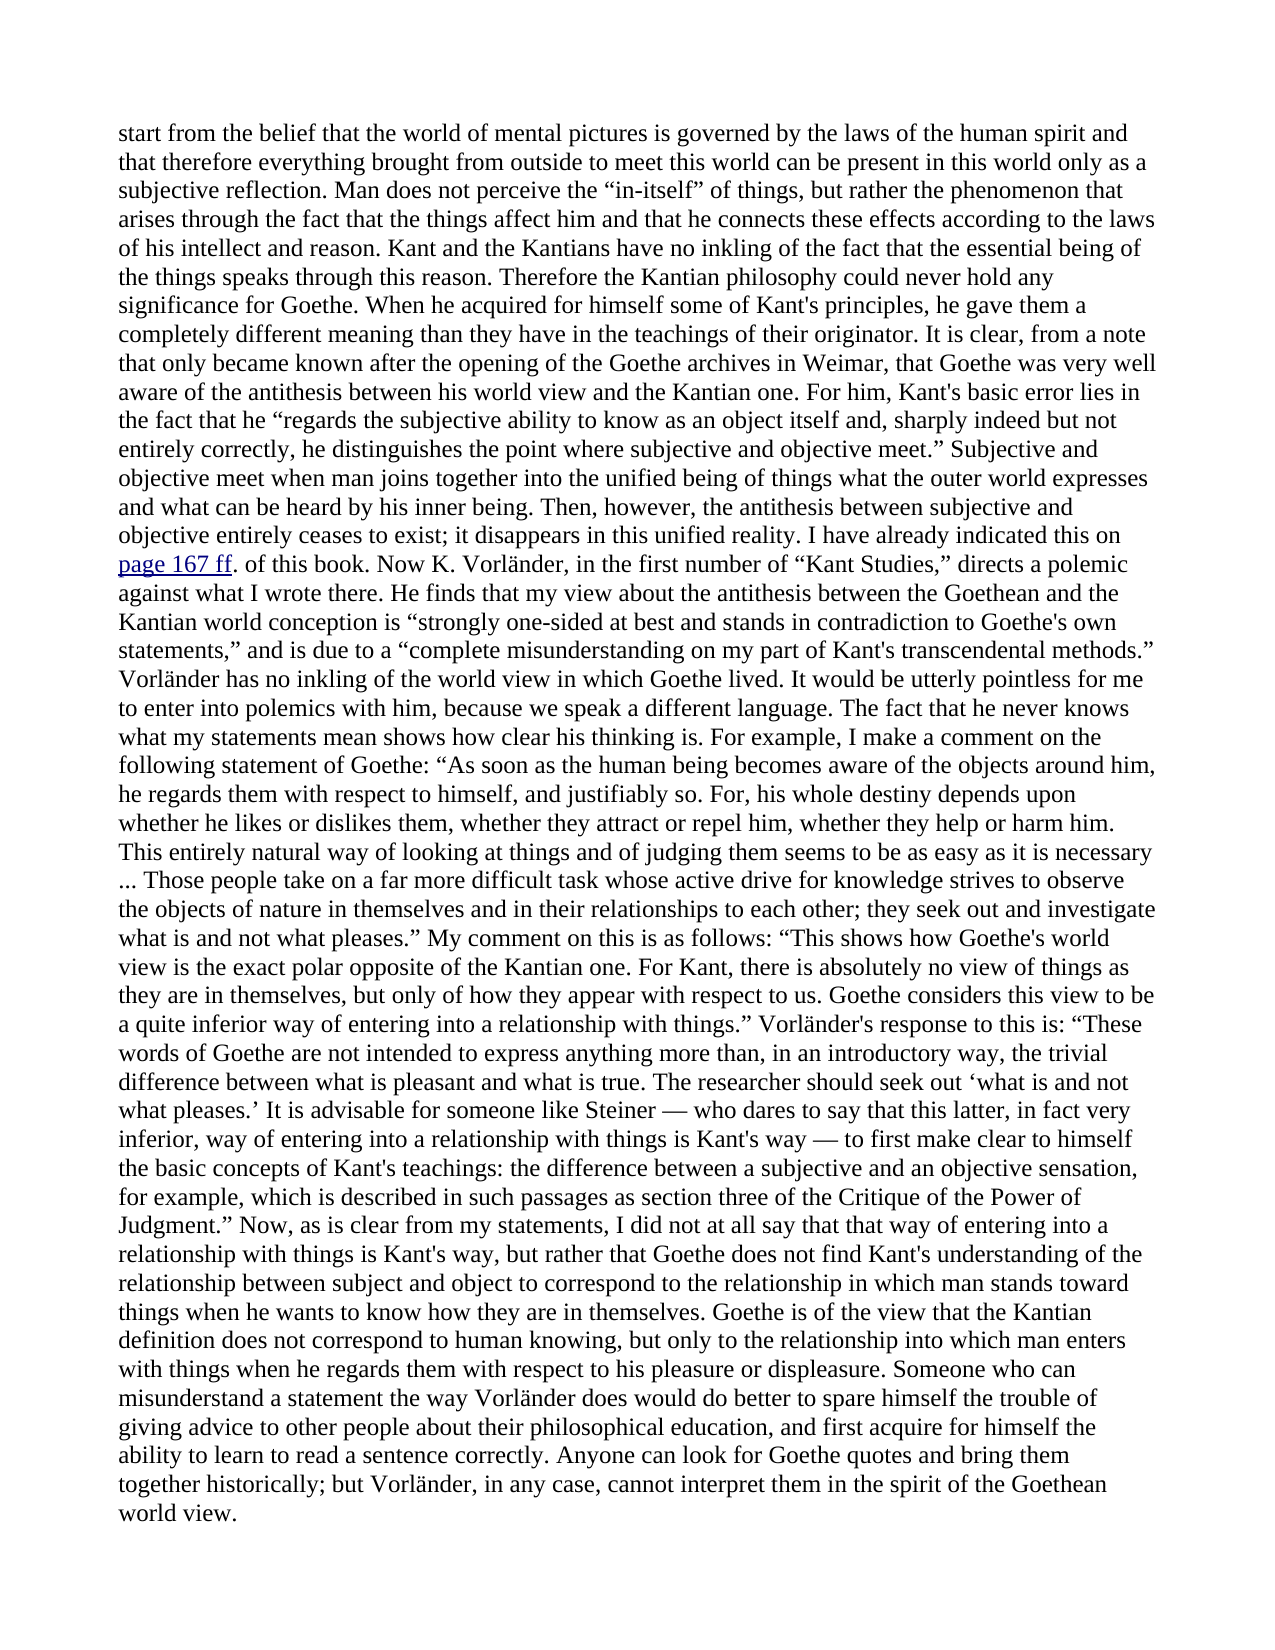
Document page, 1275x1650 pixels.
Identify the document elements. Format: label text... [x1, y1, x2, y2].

text start from the belief that the world of mental pictures is governed by the laws of the human spirit and that therefore everything brought from outside to meet this world can be present in this world only as a subjective reflection. Man does not perceive the “in-itself” of things, but rather the phenomenon that arises through the fact that the things affect him and that he connects these effects according to the laws of his intellect and reason. Kant and the Kantians have no inkling of the fact that the essential being of the things speaks through this reason. Therefore the Kantian philosophy could never hold any significance for Goethe. When he acquired for himself some of Kant's principles, he gave them a completely different meaning than they have in the teachings of their originator. It is clear, from a note that only became known after the opening of the Goethe archives in Weimar, that Goethe was very well aware of the antithesis between his world view and the Kantian one. For him, Kant's basic error lies in the fact that he “regards the subjective ability to know as an object itself and, sharply indeed but not entirely correctly, he distinguishes the point where subjective and objective meet.” Subjective and objective meet when man joins together into the unified being of things what the outer world expresses and what can be heard by his inner being. Then, however, the antithesis between subjective and objective entirely ceases to exist; it disappears in this unified reality. I have already indicated this on page 167 ff. of this book. Now K. Vorländer, in the first number of “Kant Studies,” directs a polemic against what I wrote there. He finds that my view about the antithesis between the Goethean and the Kantian world conception is “strongly one-sided at best and stands in contradiction to Goethe's own statements,” and is due to a “complete misunderstanding on my part of Kant's transcendental methods.” Vorländer has no inkling of the world view in which Goethe lived. It would be utterly pointless for me to enter into polemics with him, because we speak a different language. The fact that he never knows what my statements mean shows how clear his thinking is. For example, I make a comment on the following statement of Goethe: “As soon as the human being becomes aware of the objects around him, he regards them with respect to himself, and justifiably so. For, his whole destiny depends upon whether he likes or dislikes them, whether they attract or repel him, whether they help or harm him. This entirely natural way of looking at things and of judging them seems to be as easy as it is necessary ... Those people take on a far more difficult task whose active drive for knowledge strives to observe the objects of nature in themselves and in their relationships to each other; they seek out and investigate what is and not what pleases.” My comment on this is as follows: “This shows how Goethe's world view is the exact polar opposite of the Kantian one. For Kant, there is absolutely no view of things as they are in themselves, but only of how they appear with respect to us. Goethe considers this view to be a quite inferior way of entering into a relationship with things.” Vorländer's response to this is: “These words of Goethe are not intended to express anything more than, in an introductory way, the trivial difference between what is pleasant and what is true. The researcher should seek out ‘what is and not what pleases.’ It is advisable for someone like Steiner — who dares to say that this latter, in fact very inferior, way of entering into a relationship with things is Kant's way — to first make clear to himself the basic concepts of Kant's teachings: the difference between a subjective and an objective sensation, for example, which is described in such passages as section three of the Critique of the Power of Judgment.” Now, as is clear from my statements, I did not at all say that that way of entering into a relationship with things is Kant's way, but rather that Goethe does not find Kant's understanding of the relationship between subject and object to correspond to the relationship in which man stands toward things when he wants to know how they are in themselves. Goethe is of the view that the Kantian definition does not correspond to human knowing, but only to the relationship into which man enters with things when he regards them with respect to his pleasure or displeasure. Someone who can misunderstand a statement the way Vorländer does would do better to spare himself the trouble of giving advice to other people about their philosophical education, and first acquire for himself the ability to learn to read a sentence correctly. Anyone can look for Goethe quotes and bring them together historically; but Vorländer, in any case, cannot interpret them in the spirit of the Goethean world view. [118, 118, 1157, 1527]
